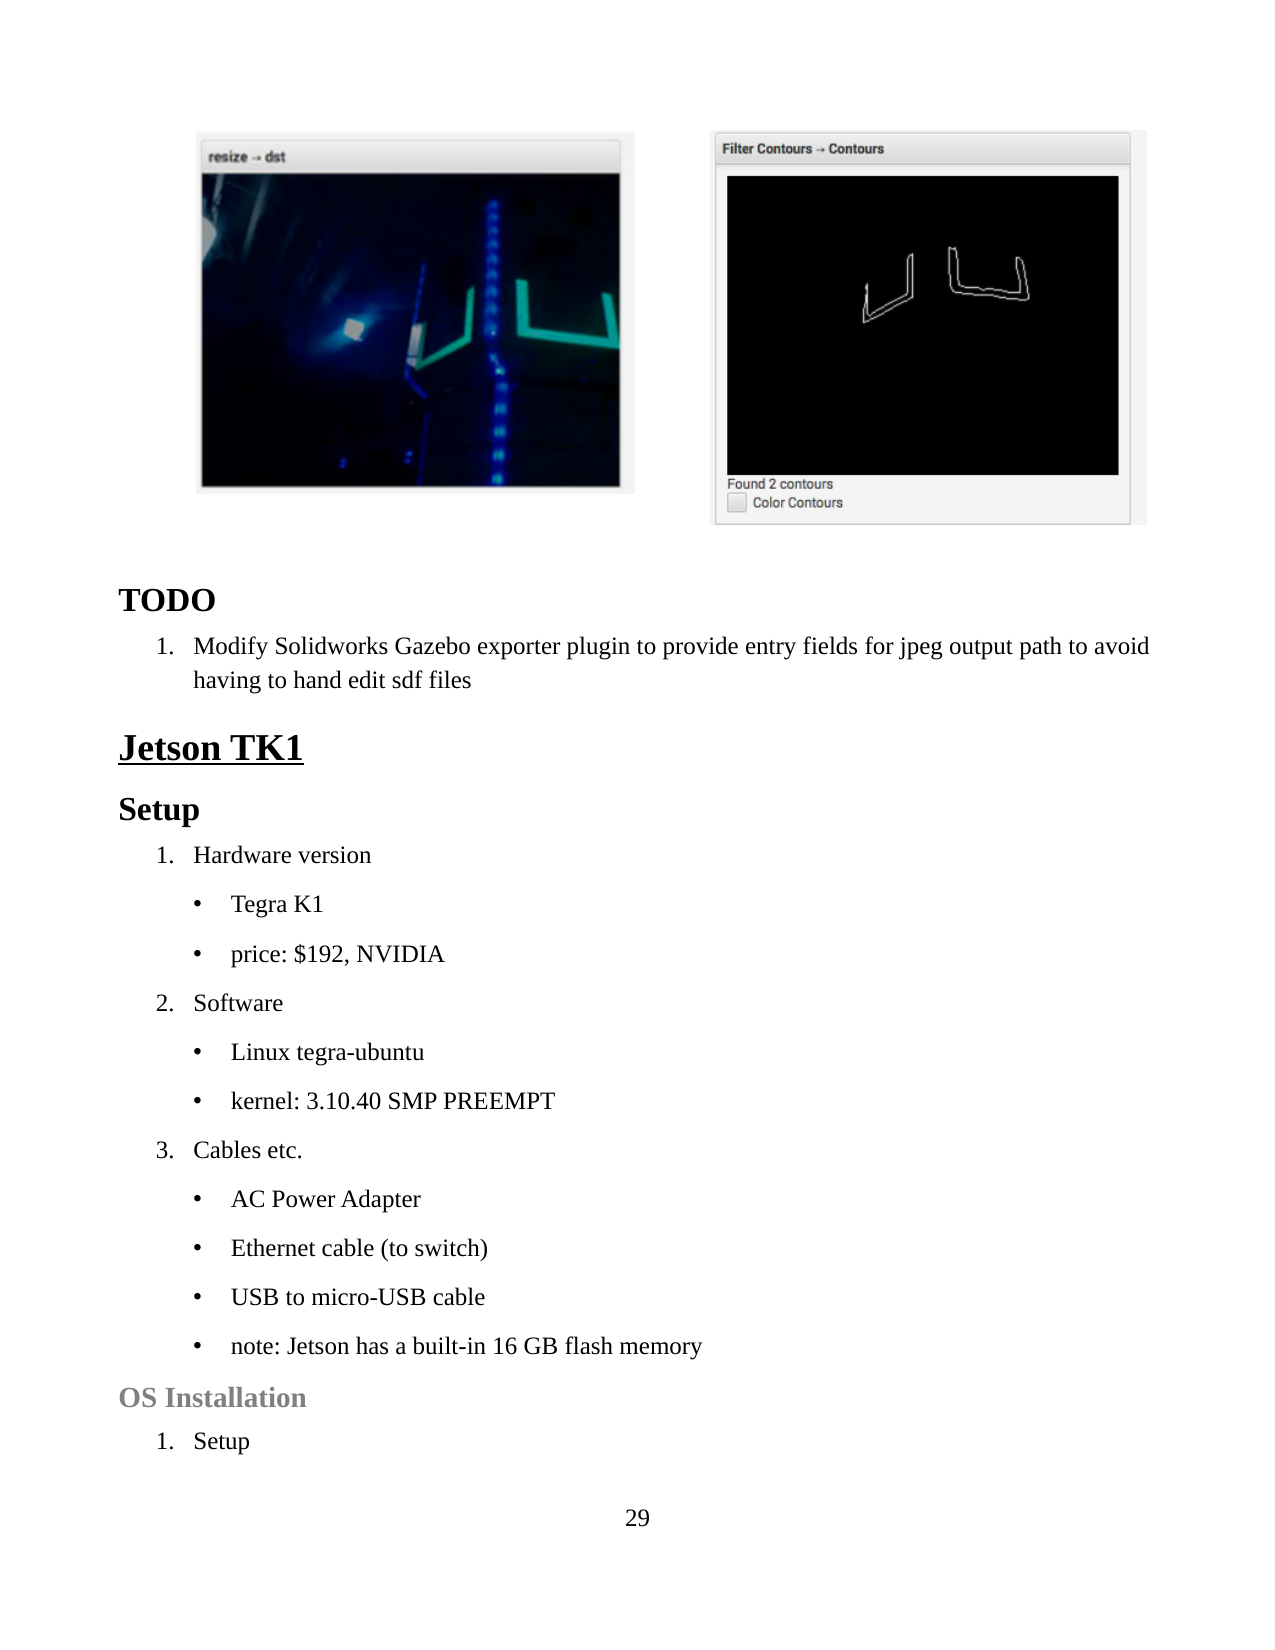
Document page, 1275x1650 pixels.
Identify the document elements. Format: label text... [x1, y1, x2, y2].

list Tegra K1 [193, 889, 1157, 918]
picture [195, 128, 635, 494]
subtitle TODO [118, 580, 1157, 618]
subtitle Setup [118, 789, 1157, 828]
list price: $192, NVIDIA [193, 939, 1157, 967]
list Ethernet cable (to switch) [193, 1233, 1157, 1262]
list AC Power Adapter [193, 1184, 1157, 1213]
list USB to micro-USB cable [193, 1282, 1157, 1311]
list Cables etc. [156, 1135, 1157, 1164]
list Modify Solidworks Gazebo exporter plugin to provide entry fields for jpeg output path to avoid having to hand edit sdf files [156, 631, 1157, 694]
subtitle Jetson TK1 [118, 725, 1157, 768]
list note: Jetson has a built-in 16 GB flash memory [193, 1331, 1157, 1360]
list Linux tegra-ubuntu [193, 1037, 1157, 1066]
picture [709, 130, 1148, 525]
subtitle OS Installation [118, 1380, 1157, 1414]
list kernel: 3.10.40 SMP PREEMPT [193, 1086, 1157, 1114]
list Setup [156, 1426, 1157, 1455]
list Hardware version [156, 841, 1157, 869]
list Software [156, 988, 1157, 1016]
